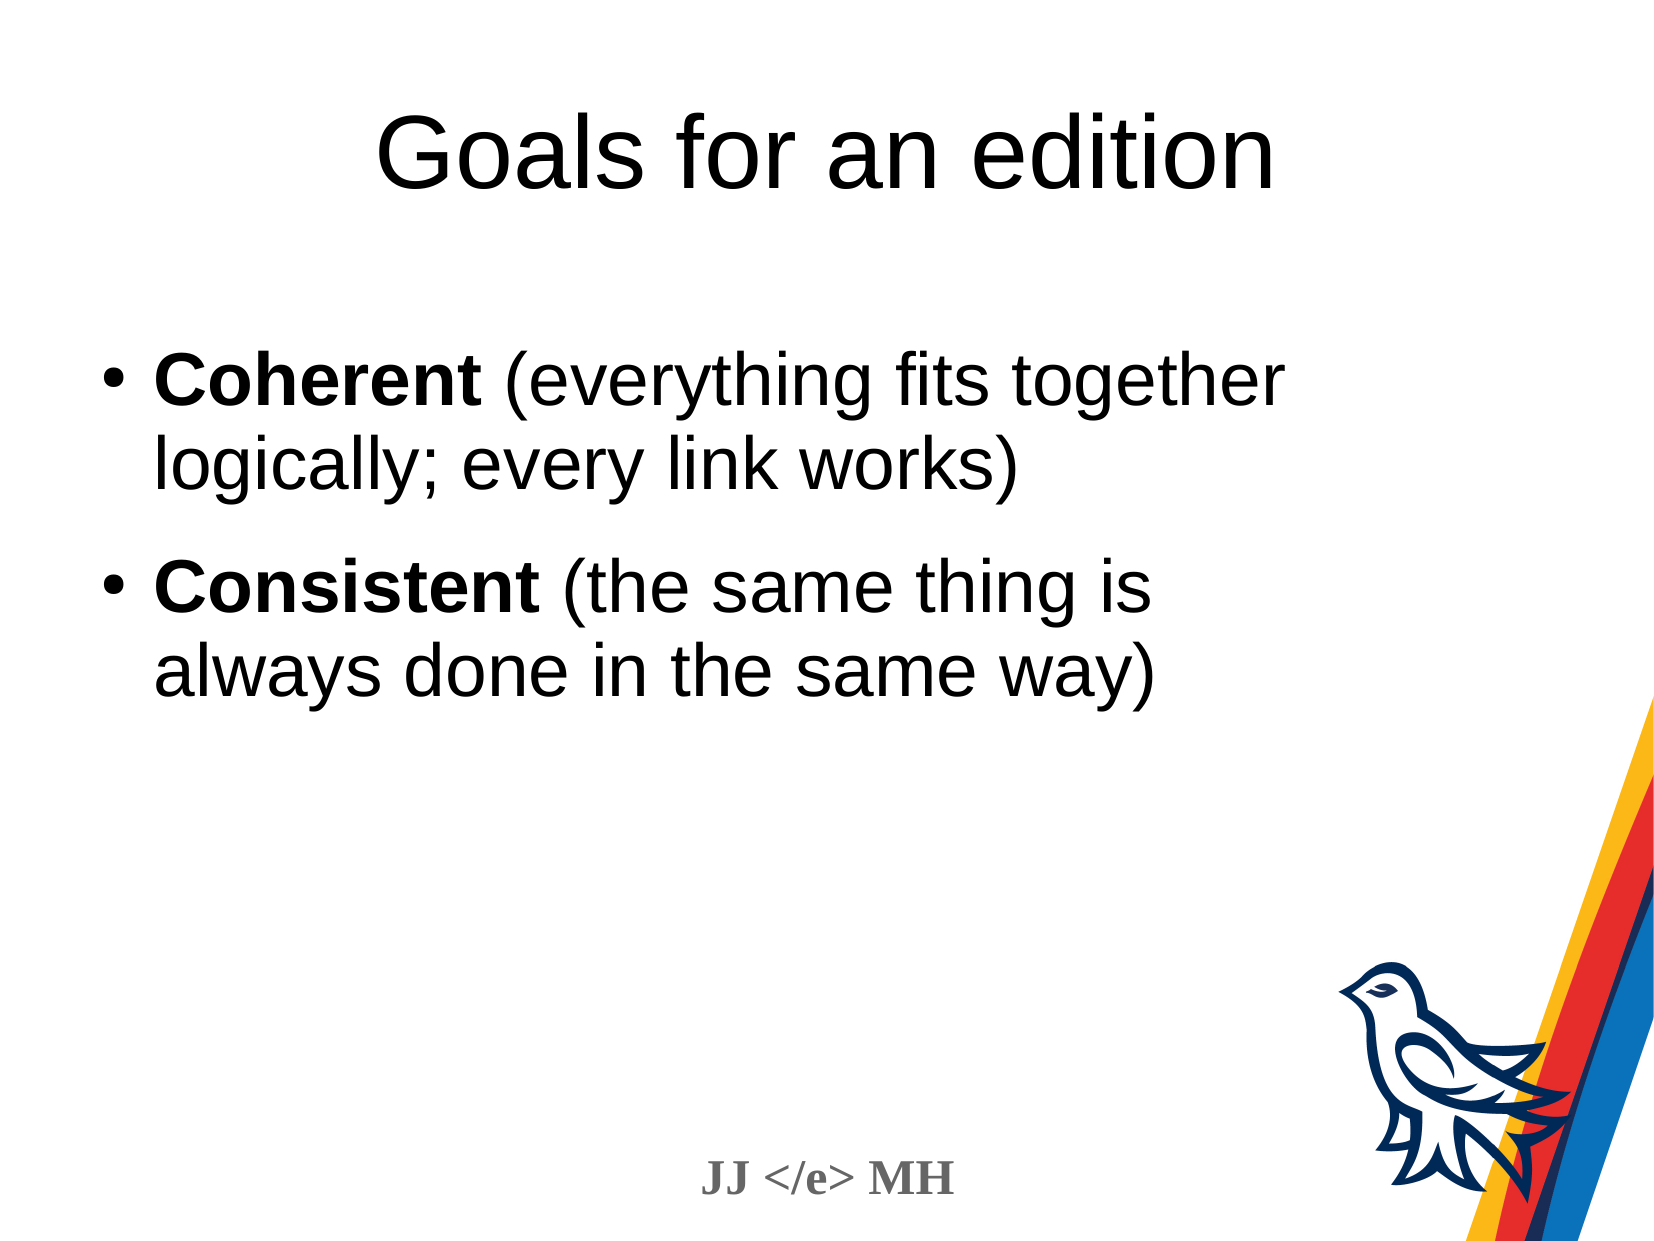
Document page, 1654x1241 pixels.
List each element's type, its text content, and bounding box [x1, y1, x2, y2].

picture [1328, 688, 1654, 1241]
list Coherent (everything fits together logically; every link works) Consistent (the same thing is always done in the same way) [82, 337, 1300, 1057]
title Goals for an edition [82, 49, 1571, 257]
